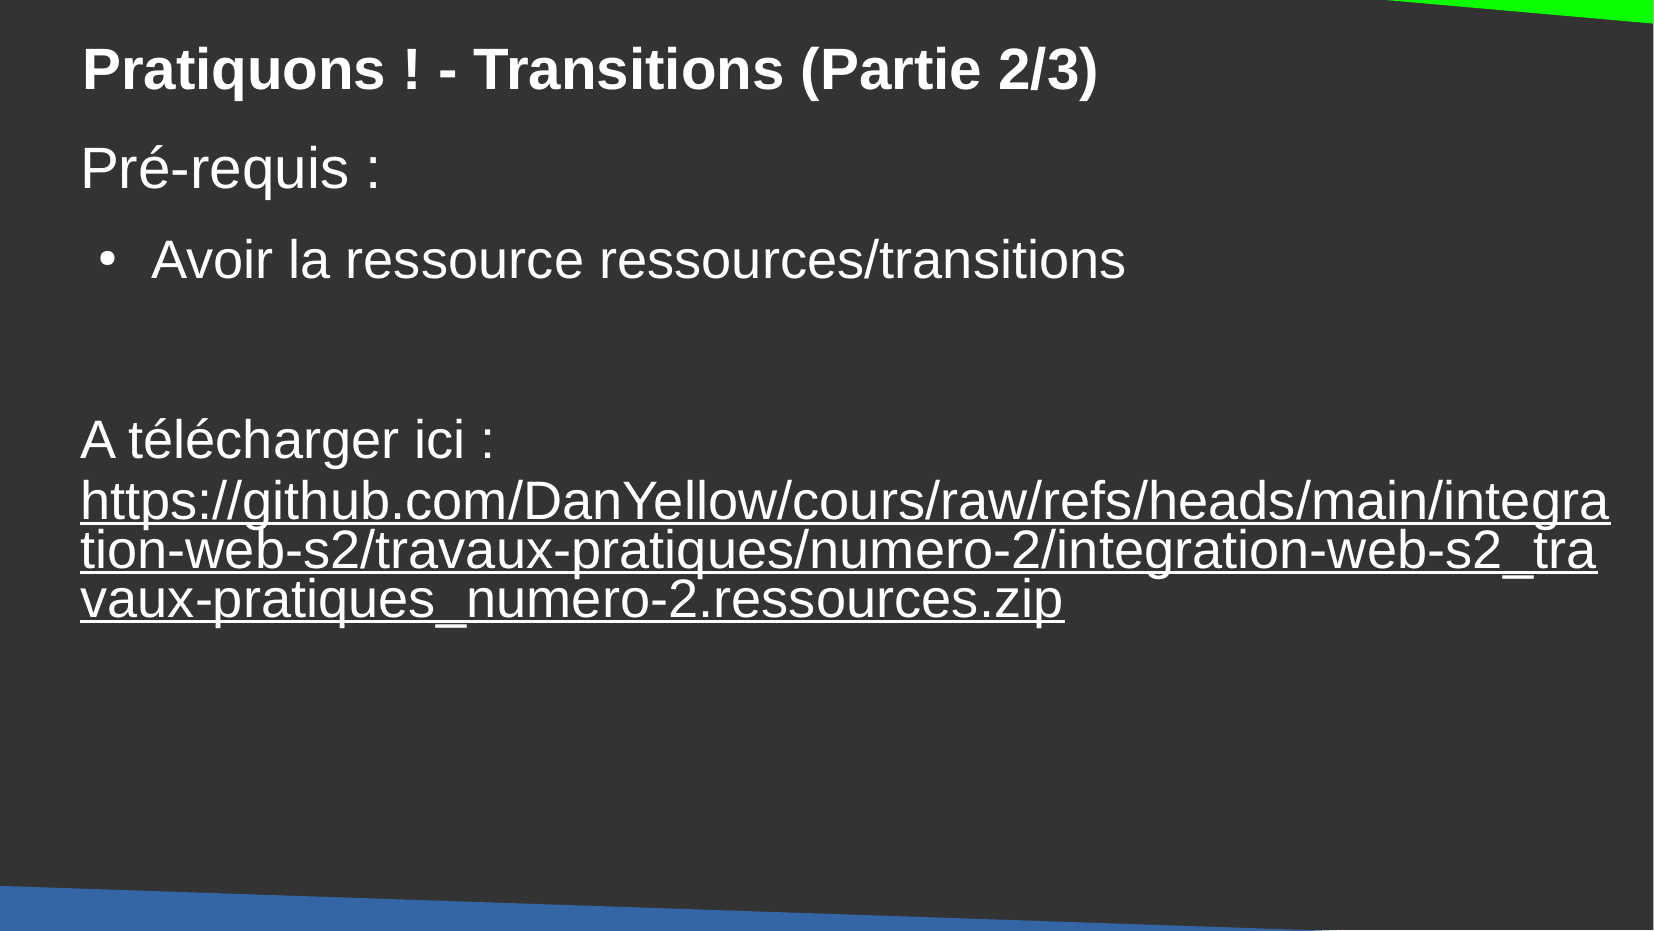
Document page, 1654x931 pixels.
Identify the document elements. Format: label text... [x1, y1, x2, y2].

text_box [1385, 0, 1654, 24]
text_box [0, 885, 1337, 931]
list Pré-requis : Avoir la ressource ressources/transitions A télécharger ici : https://github.com/DanYellow/cours/raw/refs/heads/main/integration-web-s2/travaux-pratiques/numero-2/integration-web-s2_travaux-pratiques_numero-2.ressources.zip [80, 135, 1620, 721]
title Pratiquons ! - Transitions (Partie 2/3) [82, 37, 1571, 114]
